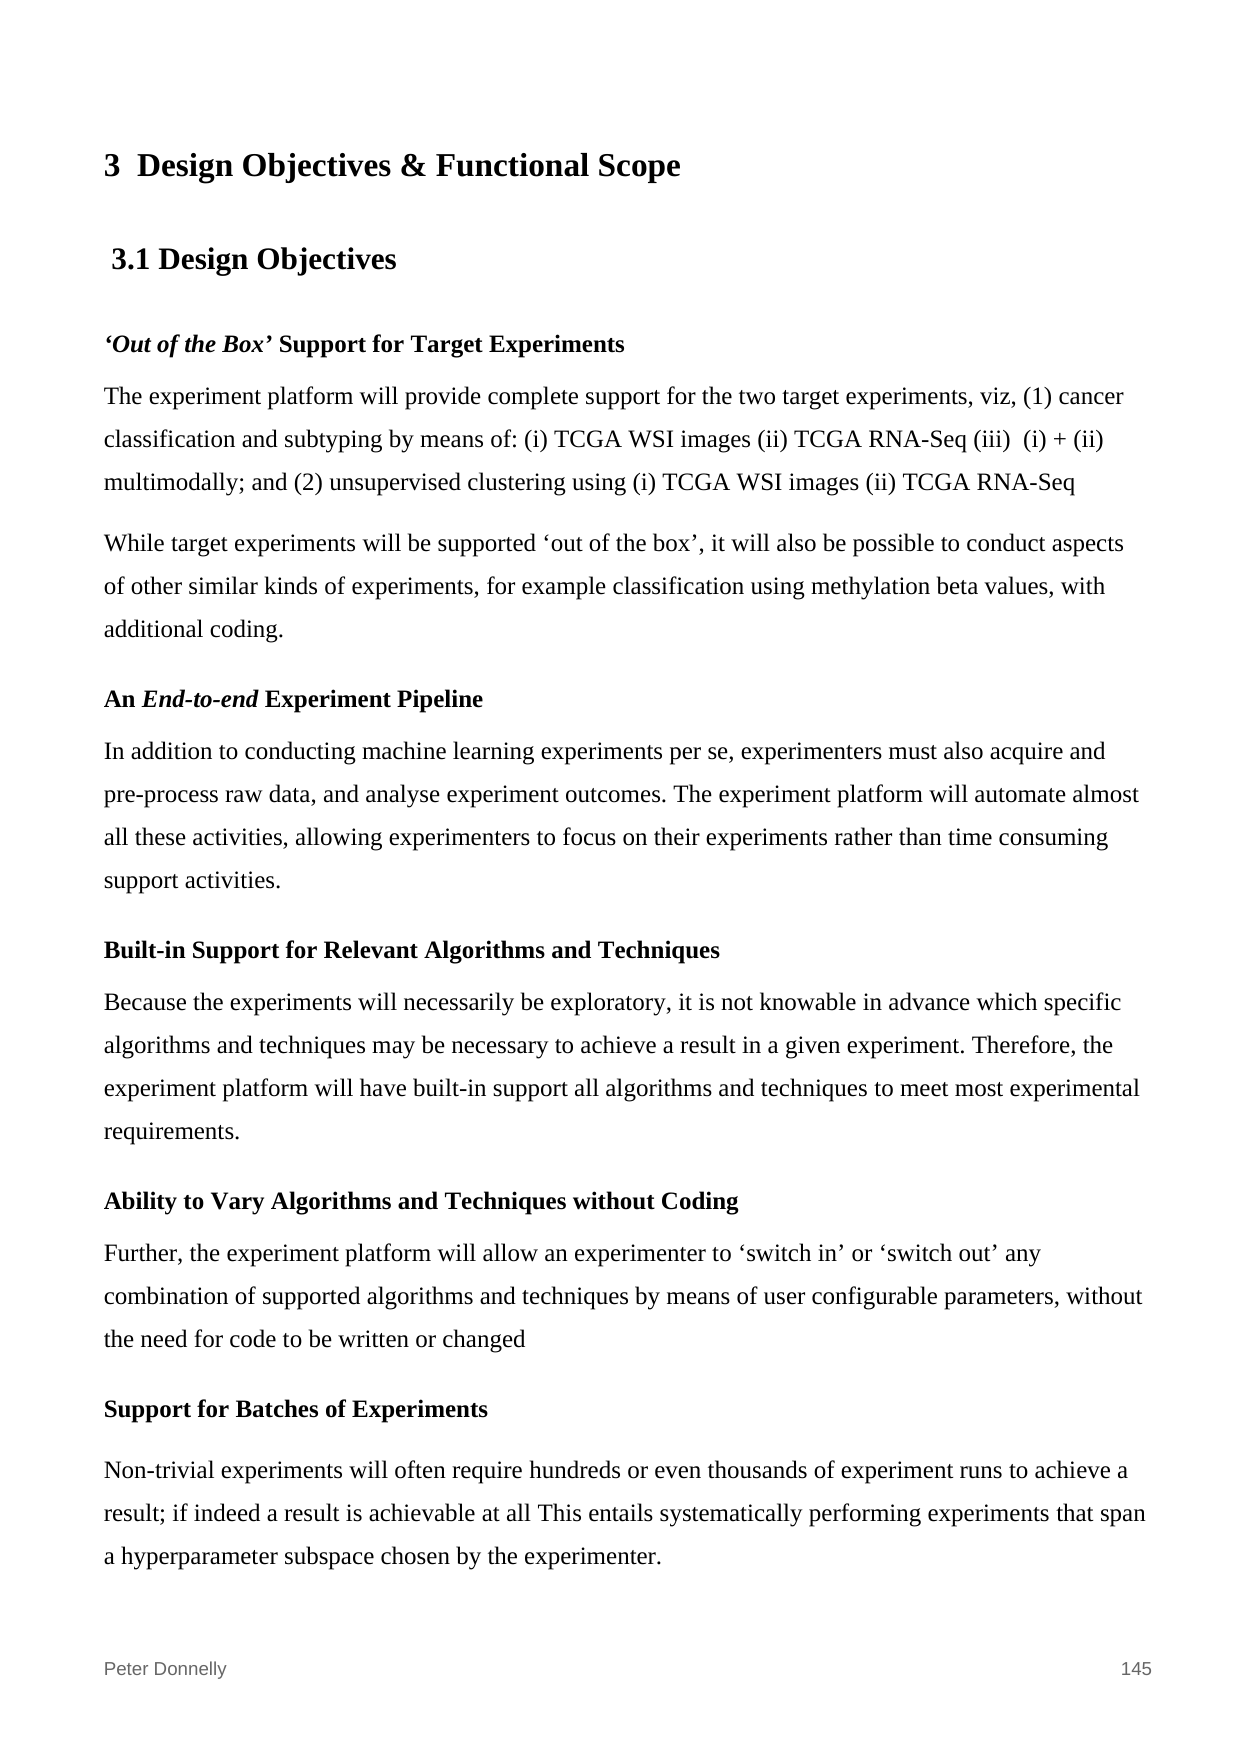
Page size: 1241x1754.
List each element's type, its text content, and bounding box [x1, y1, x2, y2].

text ‘Out of the Box’ Support for Target Experiments [103, 329, 1146, 358]
subtitle Design Objectives [103, 240, 1146, 276]
text The experiment platform will provide complete support for the two target experiments, viz, (1) cancer classification and subtyping by means of: (i) TCGA WSI images (ii) TCGA RNA-Seq (iii) (i) + (ii) multimodally; and (2) unsupervised clustering using (i) TCGA WSI images (ii) TCGA RNA-Seq [103, 381, 1146, 496]
text Because the experiments will necessarily be exploratory, it is not knowable in advance which specific algorithms and techniques may be necessary to achieve a result in a given experiment. Therefore, the experiment platform will have built-in support all algorithms and techniques to meet most experimental requirements. [103, 987, 1146, 1145]
text Ability to Vary Algorithms and Techniques without Coding [103, 1186, 1146, 1215]
subtitle Design Objectives & Functional Scope [103, 145, 1146, 183]
text Further, the experiment platform will allow an experimenter to ‘switch in’ or ‘switch out’ any combination of supported algorithms and techniques by means of user configurable parameters, without the need for code to be written or changed [103, 1238, 1146, 1353]
text Built-in Support for Relevant Algorithms and Techniques [103, 935, 1146, 964]
text Support for Batches of Experiments [103, 1394, 1146, 1423]
text While target experiments will be supported ‘out of the box’, it will also be possible to conduct aspects of other similar kinds of experiments, for example classification using methylation beta values, with additional coding. [103, 528, 1146, 643]
text In addition to conducting machine learning experiments per se, experimenters must also acquire and pre-process raw data, and analyse experiment outcomes. The experiment platform will automate almost all these activities, allowing experimenters to focus on their experiments rather than time consuming support activities. [103, 736, 1146, 894]
text Non-trivial experiments will often require hundreds or even thousands of experiment runs to achieve a result; if indeed a result is achievable at all This entails systematically performing experiments that span a hyperparameter subspace chosen by the experimenter. [103, 1455, 1146, 1570]
text An End-to-end Experiment Pipeline [103, 684, 1146, 713]
